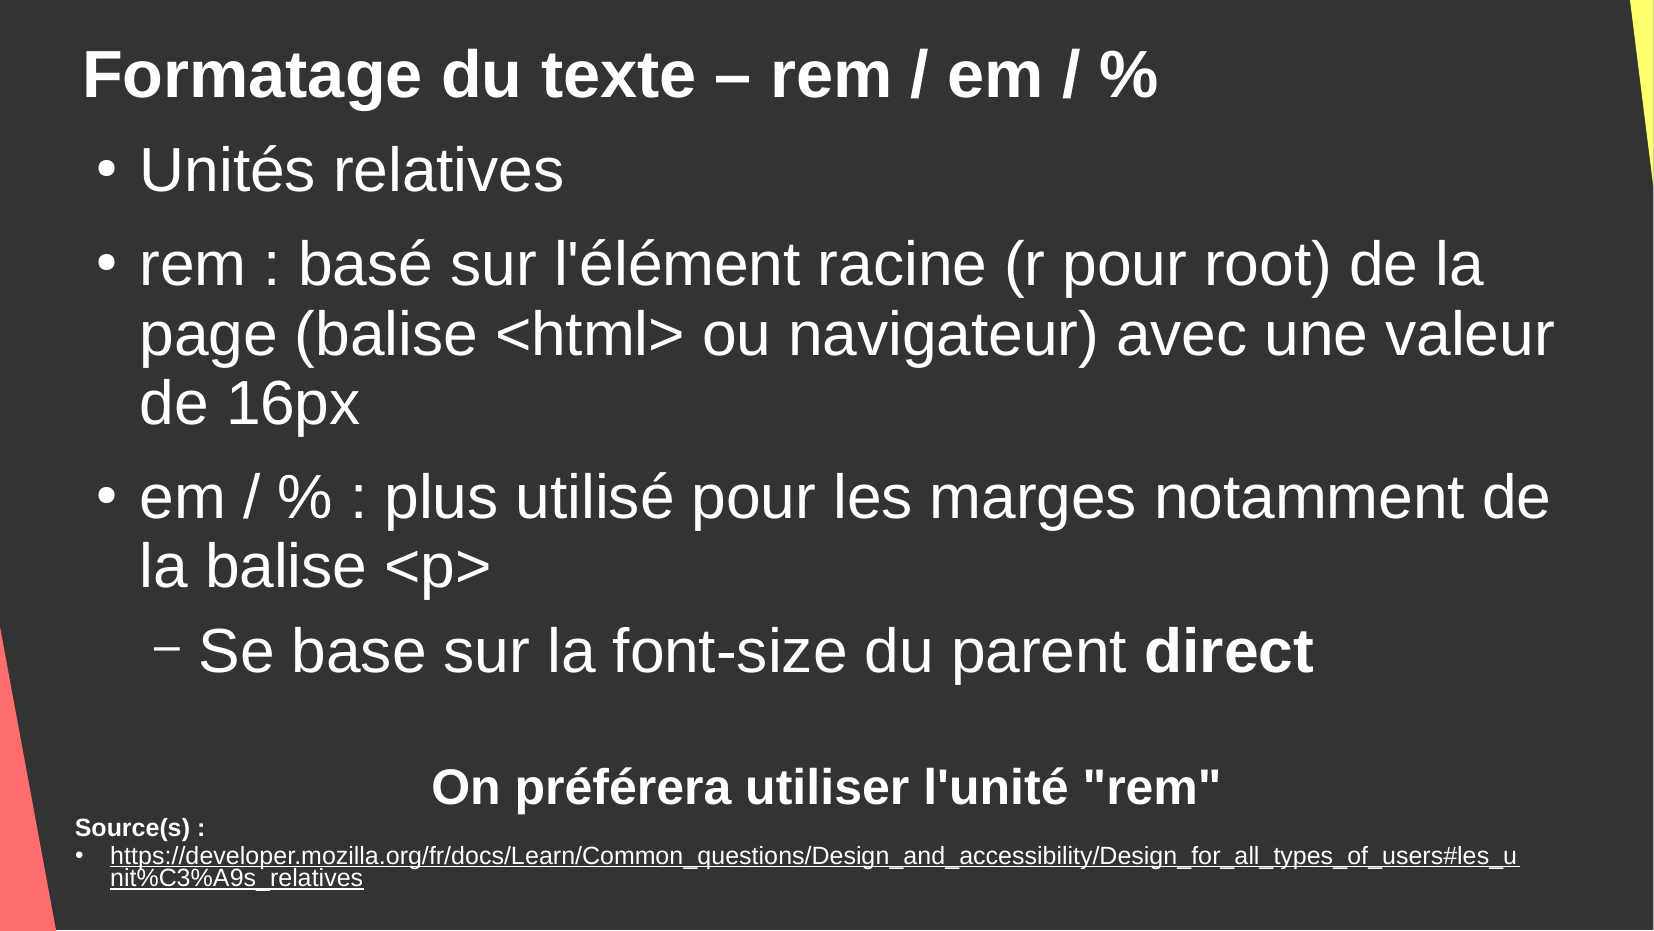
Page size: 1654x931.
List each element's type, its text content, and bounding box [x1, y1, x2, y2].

title Formatage du texte – rem / em / % [82, 37, 1571, 114]
list Unités relatives rem : basé sur l'élément racine (r pour root) de la page (balise <html> ou navigateur) avec une valeur de 16px em / % : plus utilisé pour les marges notamment de la balise <p> Se base sur la font-size du parent direct [80, 135, 1605, 691]
text_box [1629, 0, 1654, 192]
text_box [0, 626, 57, 931]
text_box Source(s) : https://developer.mozilla.org/fr/docs/Learn/Common_questions/Design_and_accessibility/Design_for_all_types_of_users#les_unit%C3%A9s_relatives [60, 806, 1546, 910]
title On préférera utiliser l'unité "rem" [126, 759, 1527, 806]
